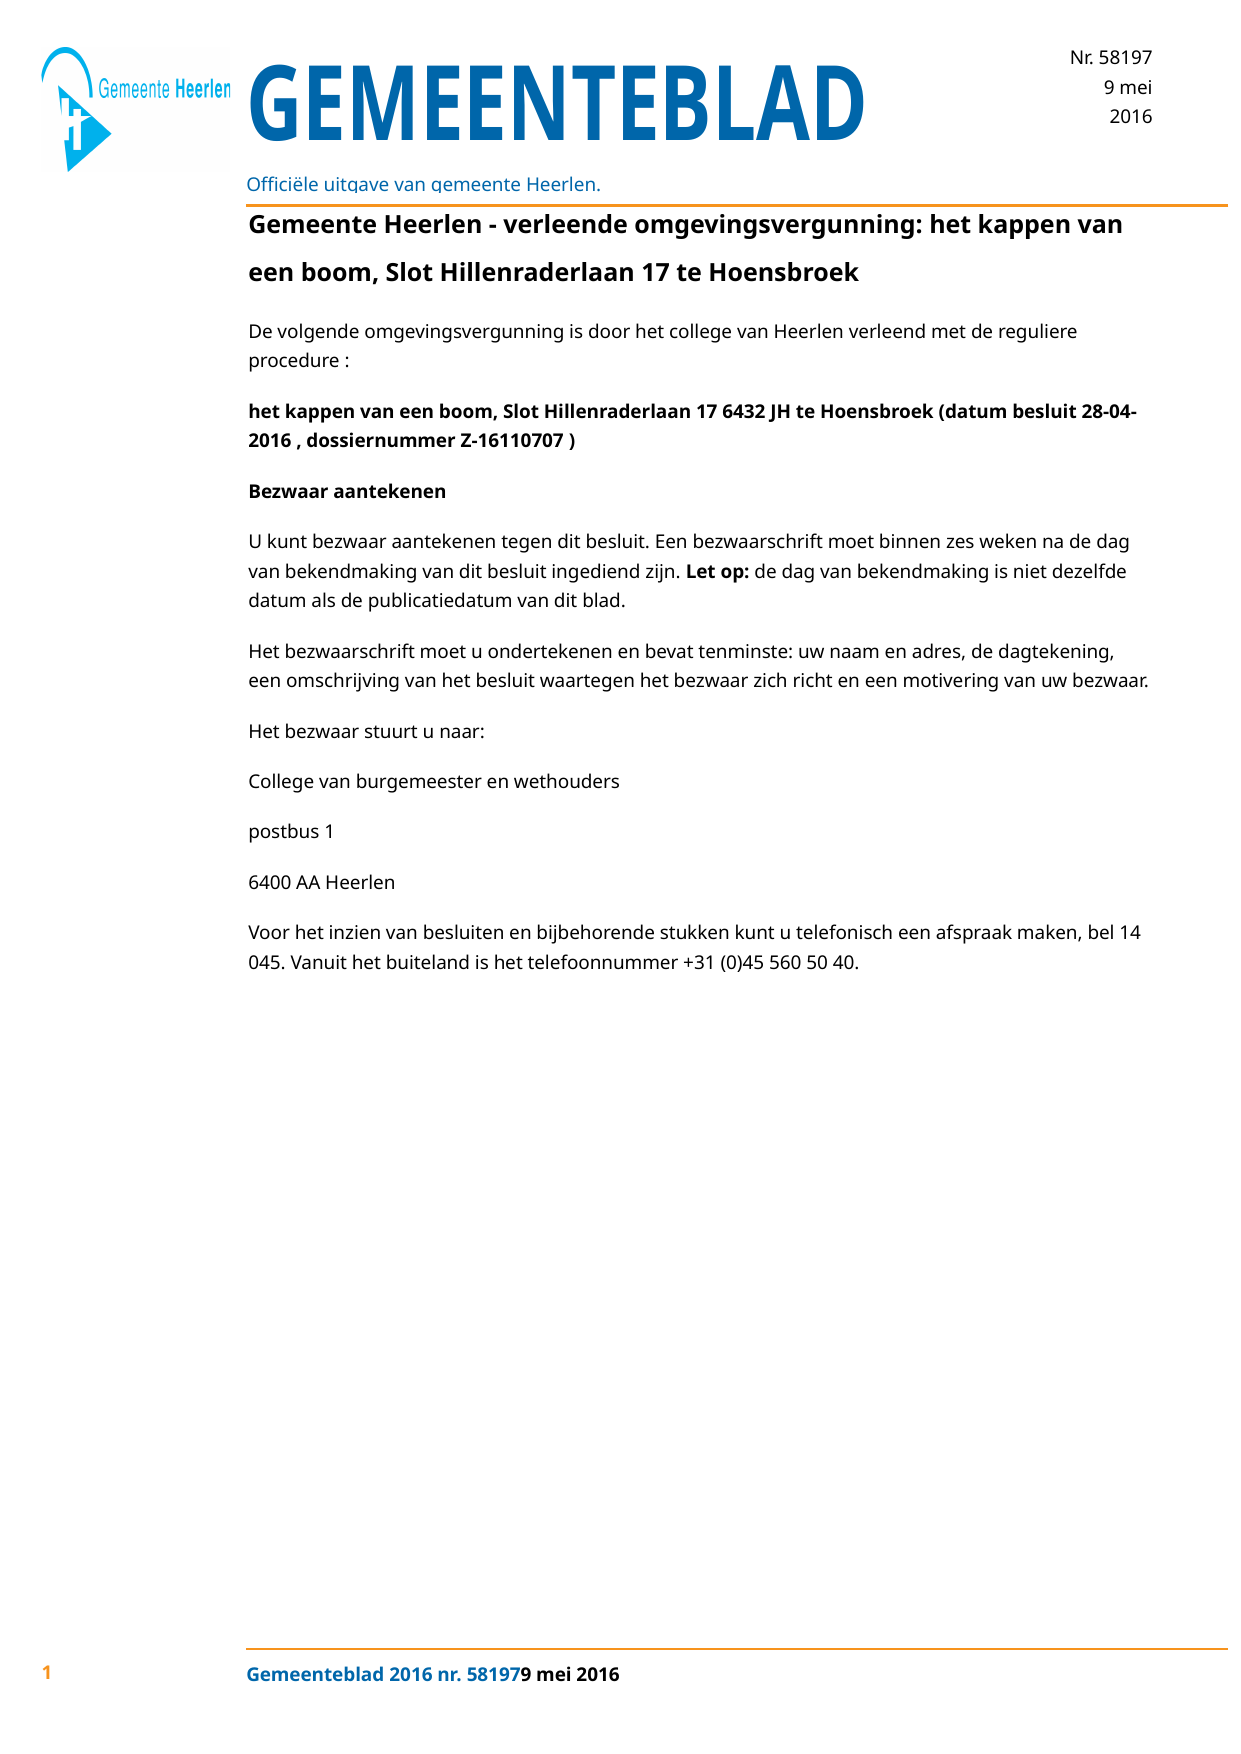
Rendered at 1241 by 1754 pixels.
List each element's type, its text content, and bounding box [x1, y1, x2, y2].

text 6400 AA Heerlen [248, 869, 1152, 895]
text Voor het inzien van besluiten en bijbehorende stukken kunt u telefonisch een afspraak maken, bel 14 045. Vanuit het buiteland is het telefoonnummer +31 (0)45 560 50 40. [248, 919, 1152, 975]
text Het bezwaar stuurt u naar: [248, 718, 1152, 744]
text Bezwaar aantekenen [248, 478, 1152, 504]
picture [41, 47, 58, 70]
text U kunt bezwaar aantekenen tegen dit besluit. Een bezwaarschrift moet binnen zes weken na de dag van bekendmaking van dit besluit ingediend zijn. Let op: de dag van bekendmaking is niet dezelfde datum als de publicatiedatum van dit blad. [248, 528, 1152, 613]
text Het bezwaarschrift moet u ondertekenen en bevat tenminste: uw naam en adres, de dagtekening, een omschrijving van het besluit waartegen het bezwaar zich richt en een motivering van uw bezwaar. [248, 638, 1152, 693]
text postbus 1 [248, 819, 1152, 844]
text College van burgemeester en wethouders [248, 768, 1152, 794]
text het kappen van een boom, Slot Hillenraderlaan 17 6432 JH te Hoensbroek (datum besluit 28-04-2016 , dossiernummer Z-16110707 ) [248, 398, 1152, 453]
text De volgende omgevingsvergunning is door het college van Heerlen verleend met de reguliere procedure : [248, 318, 1152, 373]
picture [41, 47, 231, 172]
text Gemeente Heerlen - verleende omgevingsvergunning: het kappen van een boom, Slot Hillenraderlaan 17 te Hoensbroek [248, 207, 1152, 288]
